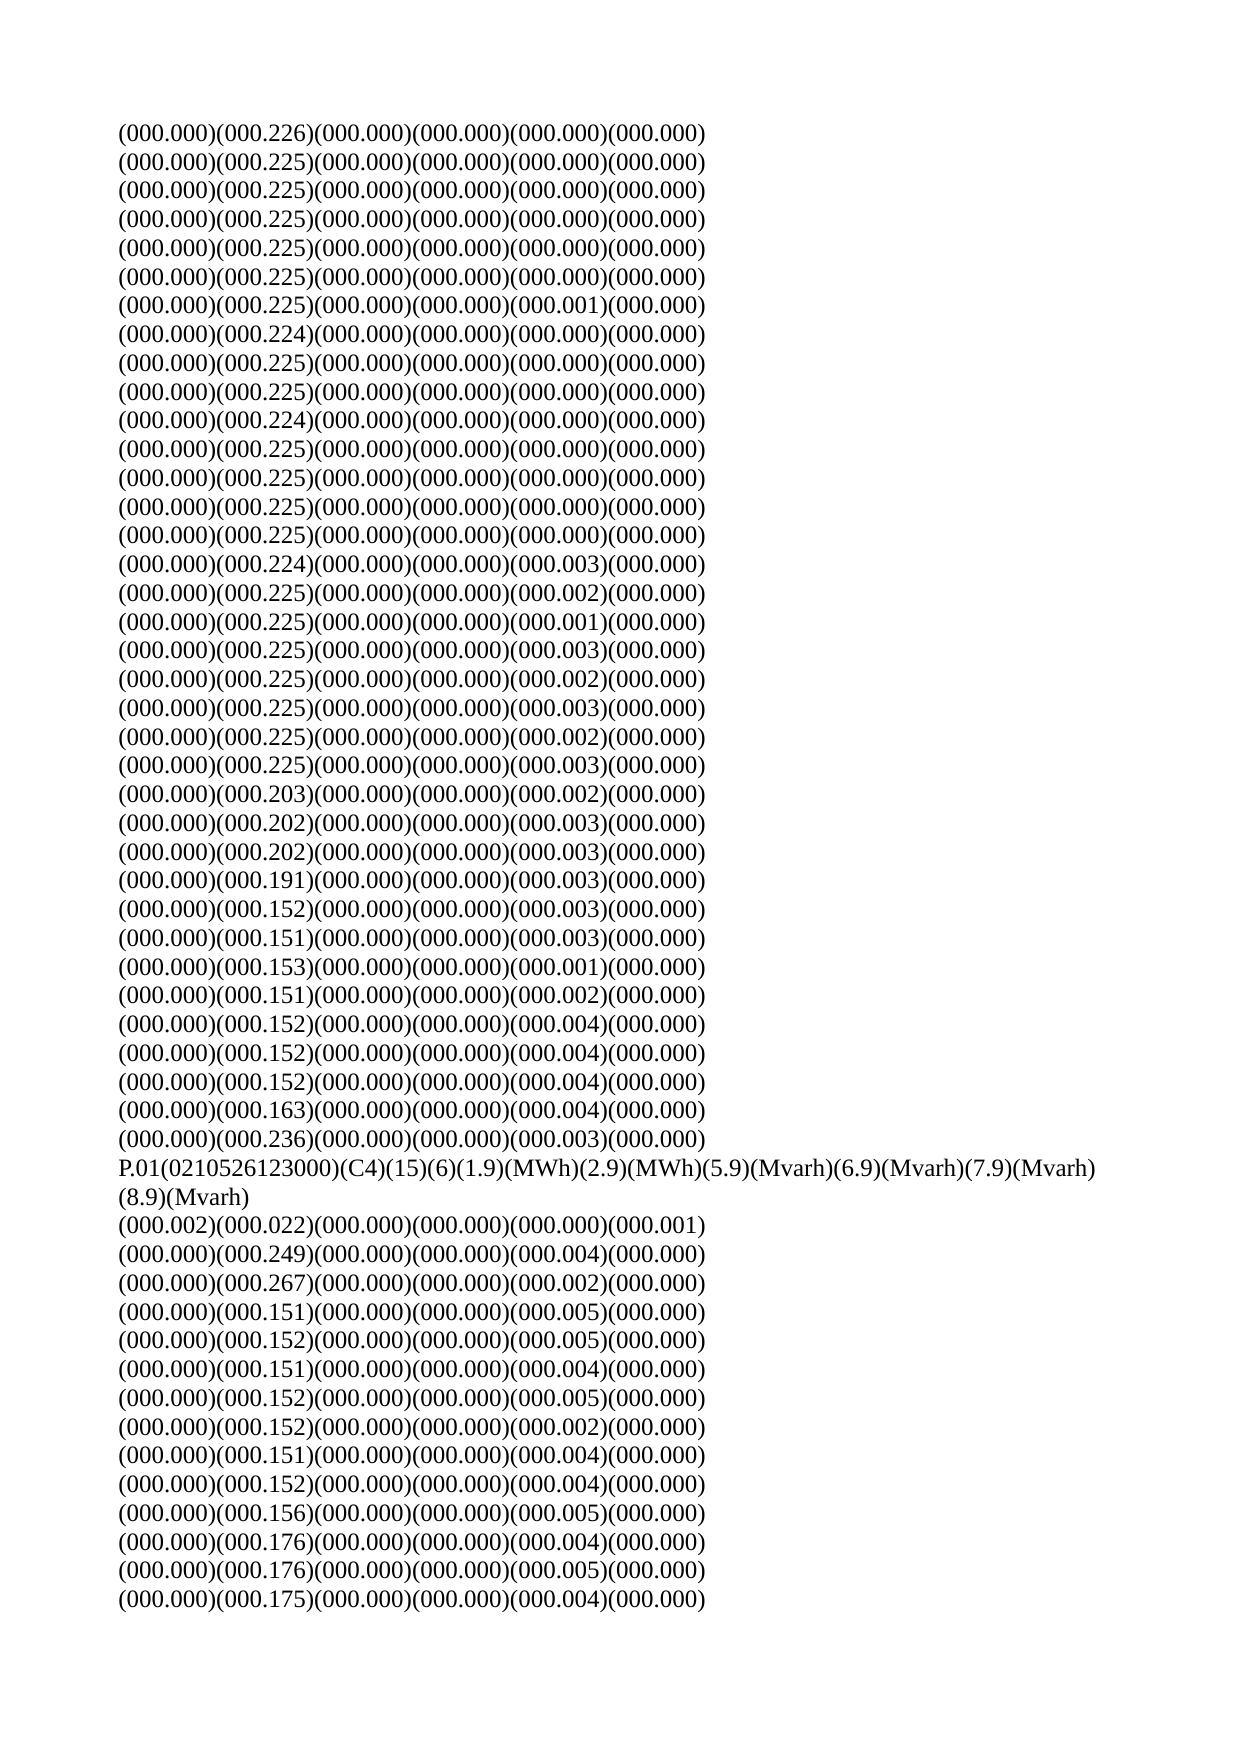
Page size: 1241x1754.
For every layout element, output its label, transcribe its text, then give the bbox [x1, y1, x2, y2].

text (000.000)(000.152)(000.000)(000.000)(000.004)(000.000) [118, 1067, 1122, 1096]
text (000.000)(000.225)(000.000)(000.000)(000.002)(000.000) [118, 578, 1122, 607]
text (000.000)(000.225)(000.000)(000.000)(000.000)(000.000) [118, 233, 1122, 262]
text (000.000)(000.151)(000.000)(000.000)(000.003)(000.000) [118, 923, 1122, 952]
text (000.000)(000.225)(000.000)(000.000)(000.001)(000.000) [118, 607, 1122, 636]
text (000.000)(000.152)(000.000)(000.000)(000.004)(000.000) [118, 1038, 1122, 1067]
text (000.002)(000.022)(000.000)(000.000)(000.000)(000.001) [118, 1211, 1122, 1239]
text (000.000)(000.153)(000.000)(000.000)(000.001)(000.000) [118, 952, 1122, 981]
text (000.000)(000.224)(000.000)(000.000)(000.003)(000.000) [118, 549, 1122, 578]
text (000.000)(000.225)(000.000)(000.000)(000.000)(000.000) [118, 204, 1122, 233]
text (000.000)(000.226)(000.000)(000.000)(000.000)(000.000) [118, 118, 1122, 147]
text (000.000)(000.267)(000.000)(000.000)(000.002)(000.000) [118, 1268, 1122, 1297]
text (000.000)(000.225)(000.000)(000.000)(000.000)(000.000) [118, 463, 1122, 492]
text (000.000)(000.225)(000.000)(000.000)(000.002)(000.000) [118, 664, 1122, 693]
text (000.000)(000.225)(000.000)(000.000)(000.003)(000.000) [118, 751, 1122, 779]
text (000.000)(000.176)(000.000)(000.000)(000.004)(000.000) [118, 1527, 1122, 1556]
text (000.000)(000.225)(000.000)(000.000)(000.000)(000.000) [118, 348, 1122, 377]
text (000.000)(000.152)(000.000)(000.000)(000.002)(000.000) [118, 1412, 1122, 1441]
text (000.000)(000.191)(000.000)(000.000)(000.003)(000.000) [118, 866, 1122, 894]
text (000.000)(000.225)(000.000)(000.000)(000.000)(000.000) [118, 262, 1122, 291]
text (000.000)(000.224)(000.000)(000.000)(000.000)(000.000) [118, 406, 1122, 434]
text (000.000)(000.249)(000.000)(000.000)(000.004)(000.000) [118, 1239, 1122, 1268]
text (000.000)(000.151)(000.000)(000.000)(000.002)(000.000) [118, 981, 1122, 1009]
text P.01(0210526123000)(C4)(15)(6)(1.9)(MWh)(2.9)(MWh)(5.9)(Mvarh)(6.9)(Mvarh)(7.9)(Mvarh)(8.9)(Mvarh) [118, 1153, 1122, 1211]
text (000.000)(000.156)(000.000)(000.000)(000.005)(000.000) [118, 1498, 1122, 1527]
text (000.000)(000.236)(000.000)(000.000)(000.003)(000.000) [118, 1124, 1122, 1153]
text (000.000)(000.224)(000.000)(000.000)(000.000)(000.000) [118, 319, 1122, 348]
text (000.000)(000.225)(000.000)(000.000)(000.000)(000.000) [118, 147, 1122, 176]
text (000.000)(000.225)(000.000)(000.000)(000.003)(000.000) [118, 636, 1122, 664]
text (000.000)(000.175)(000.000)(000.000)(000.004)(000.000) [118, 1584, 1122, 1613]
text (000.000)(000.225)(000.000)(000.000)(000.001)(000.000) [118, 291, 1122, 319]
text (000.000)(000.225)(000.000)(000.000)(000.000)(000.000) [118, 176, 1122, 204]
text (000.000)(000.225)(000.000)(000.000)(000.000)(000.000) [118, 492, 1122, 521]
text (000.000)(000.152)(000.000)(000.000)(000.005)(000.000) [118, 1326, 1122, 1354]
text (000.000)(000.202)(000.000)(000.000)(000.003)(000.000) [118, 837, 1122, 866]
text (000.000)(000.163)(000.000)(000.000)(000.004)(000.000) [118, 1096, 1122, 1124]
text (000.000)(000.151)(000.000)(000.000)(000.005)(000.000) [118, 1297, 1122, 1326]
text (000.000)(000.225)(000.000)(000.000)(000.000)(000.000) [118, 377, 1122, 406]
text (000.000)(000.152)(000.000)(000.000)(000.004)(000.000) [118, 1469, 1122, 1498]
text (000.000)(000.203)(000.000)(000.000)(000.002)(000.000) [118, 779, 1122, 808]
text (000.000)(000.225)(000.000)(000.000)(000.000)(000.000) [118, 521, 1122, 549]
text (000.000)(000.225)(000.000)(000.000)(000.000)(000.000) [118, 434, 1122, 463]
text (000.000)(000.152)(000.000)(000.000)(000.005)(000.000) [118, 1383, 1122, 1412]
text (000.000)(000.152)(000.000)(000.000)(000.003)(000.000) [118, 894, 1122, 923]
text (000.000)(000.151)(000.000)(000.000)(000.004)(000.000) [118, 1441, 1122, 1469]
text (000.000)(000.225)(000.000)(000.000)(000.002)(000.000) [118, 722, 1122, 751]
text (000.000)(000.151)(000.000)(000.000)(000.004)(000.000) [118, 1354, 1122, 1383]
text (000.000)(000.202)(000.000)(000.000)(000.003)(000.000) [118, 808, 1122, 837]
text (000.000)(000.176)(000.000)(000.000)(000.005)(000.000) [118, 1556, 1122, 1584]
text (000.000)(000.225)(000.000)(000.000)(000.003)(000.000) [118, 693, 1122, 722]
text (000.000)(000.152)(000.000)(000.000)(000.004)(000.000) [118, 1009, 1122, 1038]
